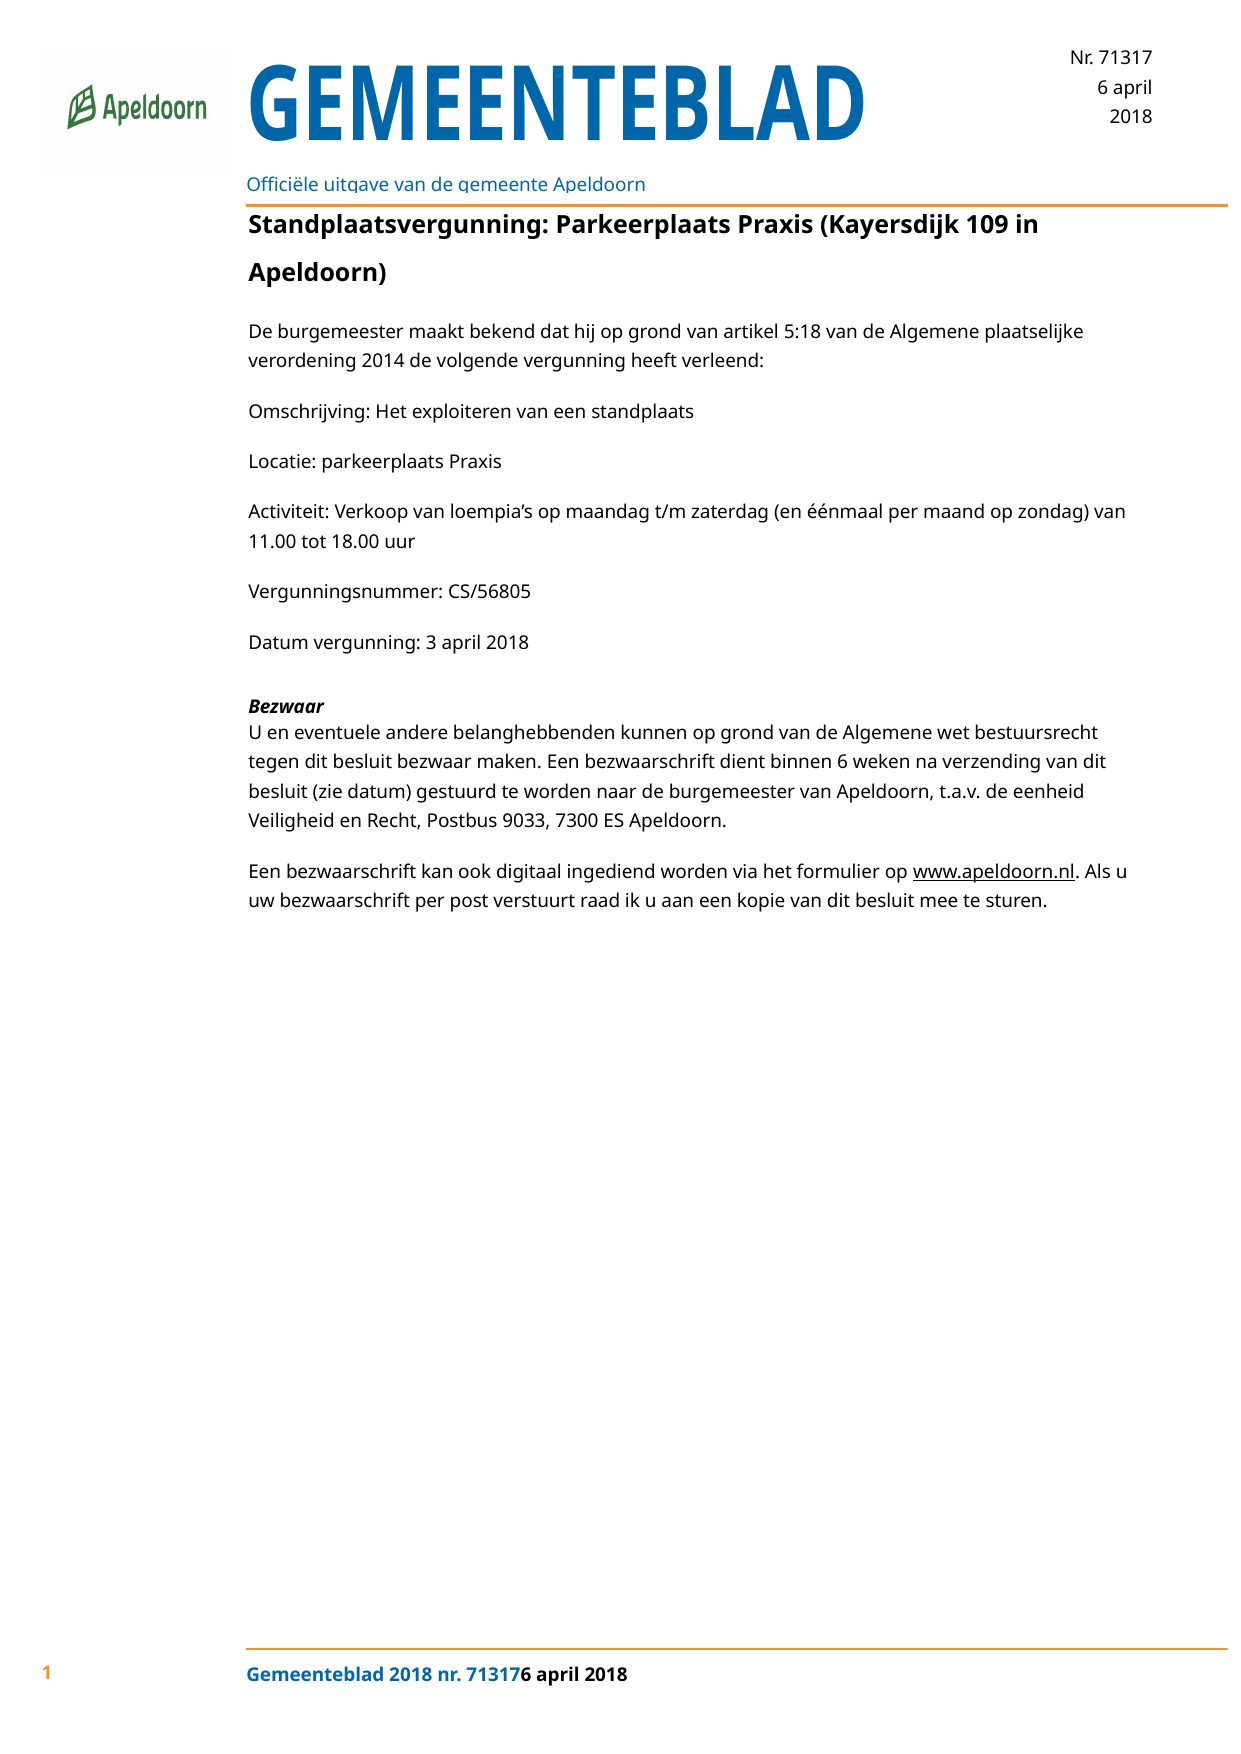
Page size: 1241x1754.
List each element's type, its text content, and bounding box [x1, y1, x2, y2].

text Omschrijving: Het exploiteren van een standplaats [248, 398, 1152, 424]
text U en eventuele andere belanghebbenden kunnen op grond van de Algemene wet bestuursrecht tegen dit besluit bezwaar maken. Een bezwaarschrift dient binnen 6 weken na verzending van dit besluit (zie datum) gestuurd te worden naar de burgemeester van Apeldoorn, t.a.v. de eenheid Veiligheid en Recht, Postbus 9033, 7300 ES Apeldoorn. [248, 719, 1152, 833]
text Vergunningsnummer: CS/56805 [248, 579, 1152, 604]
text Een bezwaarschrift kan ook digitaal ingediend worden via het formulier op www.apeldoorn.nl. Als u uw bezwaarschrift per post verstuurt raad ik u aan een kopie van dit besluit mee te sturen. [248, 858, 1152, 913]
text De burgemeester maakt bekend dat hij op grond van artikel 5:18 van de Algemene plaatselijke verordening 2014 de volgende vergunning heeft verleend: [248, 318, 1152, 373]
text Activiteit: Verkoop van loempia’s op maandag t/m zaterdag (en éénmaal per maand op zondag) van 11.00 tot 18.00 uur [248, 499, 1152, 554]
text Datum vergunning: 3 april 2018 [248, 629, 1152, 655]
text Bezwaar [248, 693, 1152, 719]
picture [41, 47, 231, 172]
text Standplaatsvergunning: Parkeerplaats Praxis (Kayersdijk 109 in Apeldoorn) [248, 207, 1152, 288]
text Locatie: parkeerplaats Praxis [248, 448, 1152, 474]
